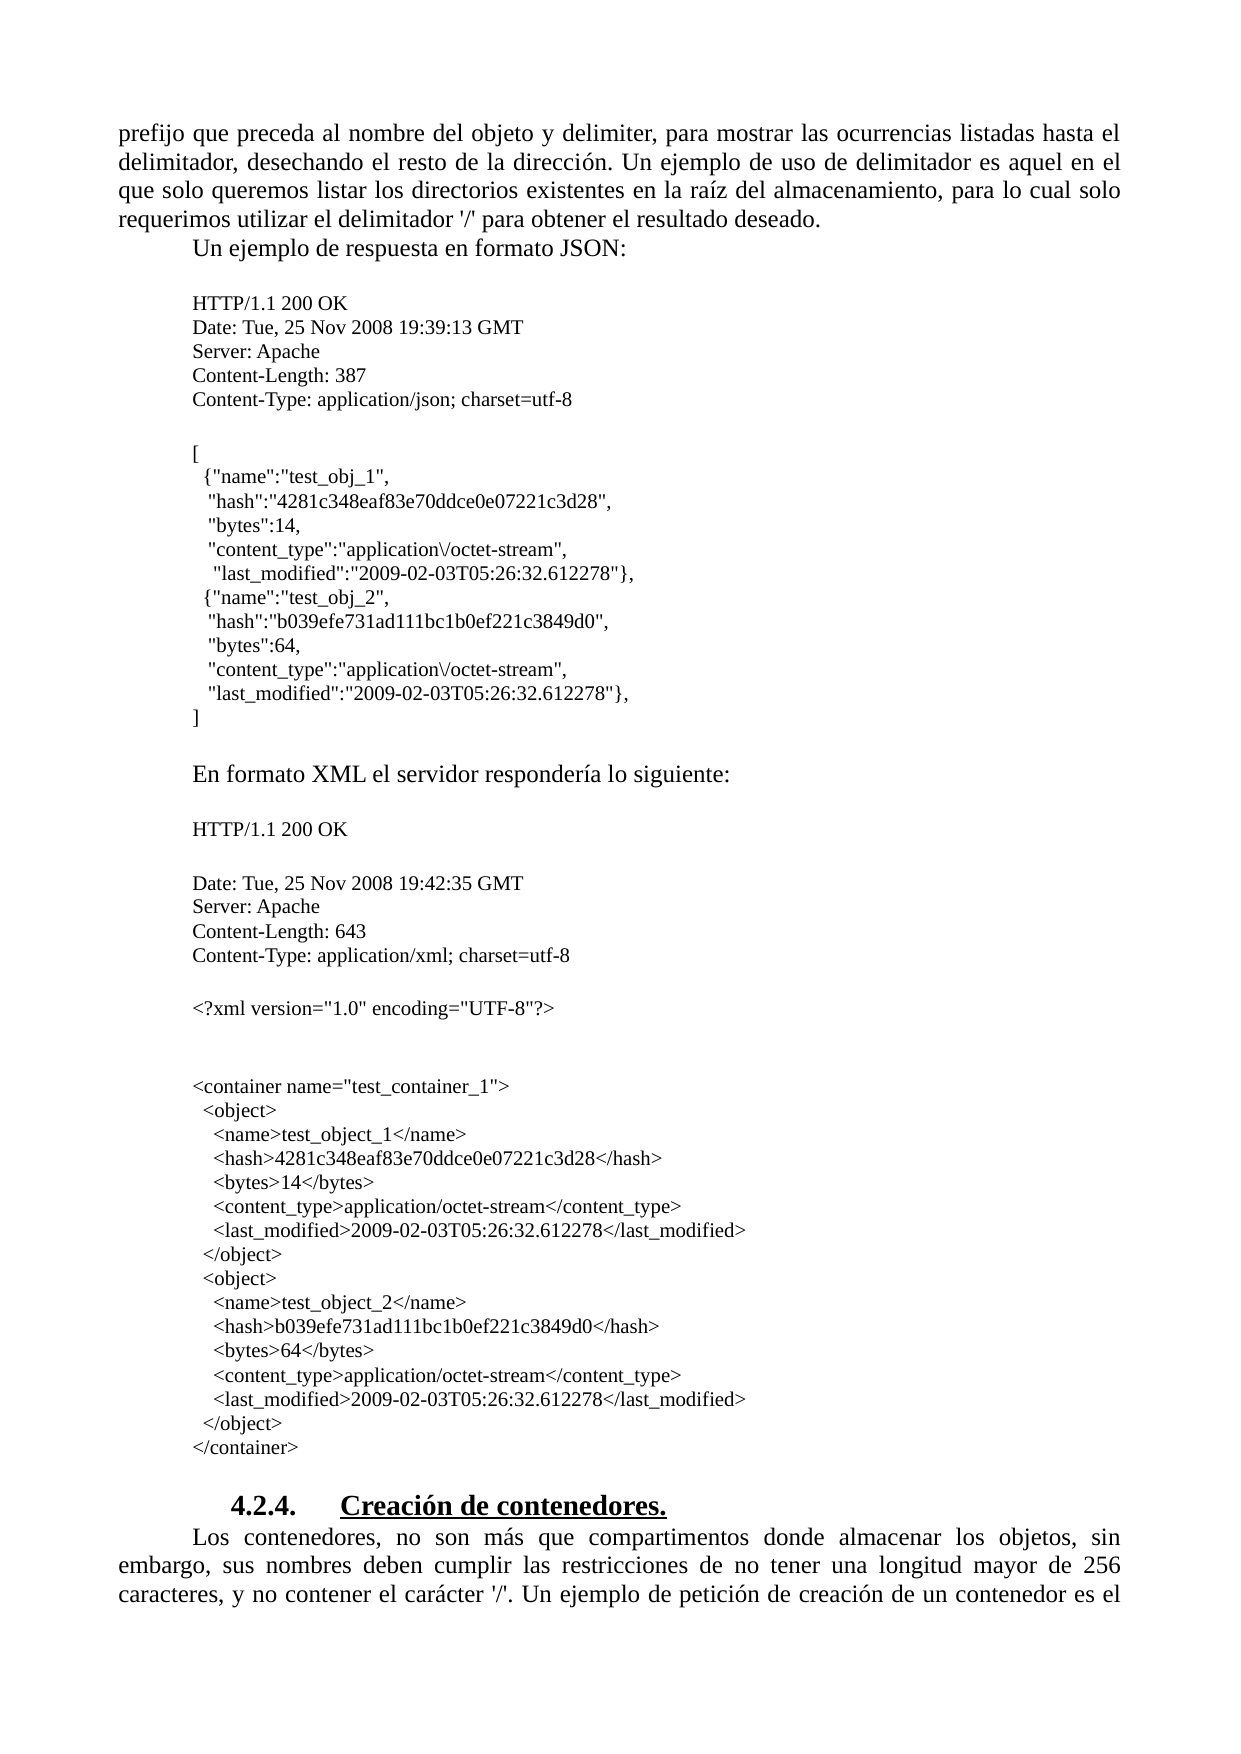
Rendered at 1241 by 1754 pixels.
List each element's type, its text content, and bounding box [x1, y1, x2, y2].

text "last_modified":"2009-02-03T05:26:32.612278"}, [118, 561, 1122, 585]
text {"name":"test_obj_1", [118, 464, 1122, 488]
text {"name":"test_obj_2", [118, 585, 1122, 609]
text </object> [118, 1411, 1122, 1435]
text <object> [118, 1266, 1122, 1290]
text "content_type":"application\/octet-stream", [118, 537, 1122, 561]
text En formato XML el servidor respondería lo siguiente: [118, 759, 1122, 787]
text "hash":"b039efe731ad111bc1b0ef221c3849d0", [118, 609, 1122, 633]
text Content-Type: application/json; charset=utf-8 [118, 387, 1122, 411]
text <content_type>application/octet-stream</content_type> [118, 1362, 1122, 1387]
text Content-Type: application/xml; charset=utf-8 [118, 943, 1122, 967]
text </object> [118, 1242, 1122, 1266]
text <hash>b039efe731ad111bc1b0ef221c3849d0</hash> [118, 1314, 1122, 1338]
text <name>test_object_2</name> [118, 1290, 1122, 1314]
text Un ejemplo de respuesta en formato JSON: [118, 233, 1122, 262]
text "hash":"4281c348eaf83e70ddce0e07221c3d28", [118, 488, 1122, 513]
text [ [118, 440, 1122, 464]
text ] [118, 705, 1122, 729]
text <name>test_object_1</name> [118, 1122, 1122, 1146]
text "bytes":64, [118, 633, 1122, 657]
text <last_modified>2009-02-03T05:26:32.612278</last_modified> [118, 1218, 1122, 1242]
text <hash>4281c348eaf83e70ddce0e07221c3d28</hash> [118, 1146, 1122, 1170]
text <content_type>application/octet-stream</content_type> [118, 1194, 1122, 1218]
text <object> [118, 1098, 1122, 1122]
text <bytes>14</bytes> [118, 1170, 1122, 1194]
text <?xml version="1.0" encoding="UTF-8"?> [118, 996, 1122, 1020]
text prefijo que preceda al nombre del objeto y delimiter, para mostrar las ocurrencias listadas hasta el delimitador, desechando el resto de la dirección. Un ejemplo de uso de delimitador es aquel en el que solo queremos listar los directorios existentes en la raíz del almacenamiento, para lo cual solo requerimos utilizar el delimitador '/' para obtener el resultado deseado. [118, 118, 1122, 233]
list Creación de contenedores. [231, 1488, 1122, 1522]
text "bytes":14, [118, 513, 1122, 537]
text Date: Tue, 25 Nov 2008 19:39:13 GMT [118, 315, 1122, 339]
text "last_modified":"2009-02-03T05:26:32.612278"}, [118, 681, 1122, 705]
text <bytes>64</bytes> [118, 1338, 1122, 1362]
text HTTP/1.1 200 OK [118, 817, 1122, 841]
text Server: Apache [118, 894, 1122, 918]
text Los contenedores, no son más que compartimentos donde almacenar los objetos, sin embargo, sus nombres deben cumplir las restricciones de no tener una longitud mayor de 256 caracteres, y no contener el carácter '/'. Un ejemplo de petición de creación de un contenedor es el [118, 1522, 1122, 1608]
text Date: Tue, 25 Nov 2008 19:42:35 GMT [118, 870, 1122, 894]
text <container name="test_container_1"> [118, 1074, 1122, 1098]
text "content_type":"application\/octet-stream", [118, 657, 1122, 681]
text HTTP/1.1 200 OK [118, 291, 1122, 315]
text Server: Apache [118, 339, 1122, 363]
text </container> [118, 1435, 1122, 1459]
text Content-Length: 387 [118, 363, 1122, 387]
text <last_modified>2009-02-03T05:26:32.612278</last_modified> [118, 1387, 1122, 1411]
text Content-Length: 643 [118, 918, 1122, 943]
